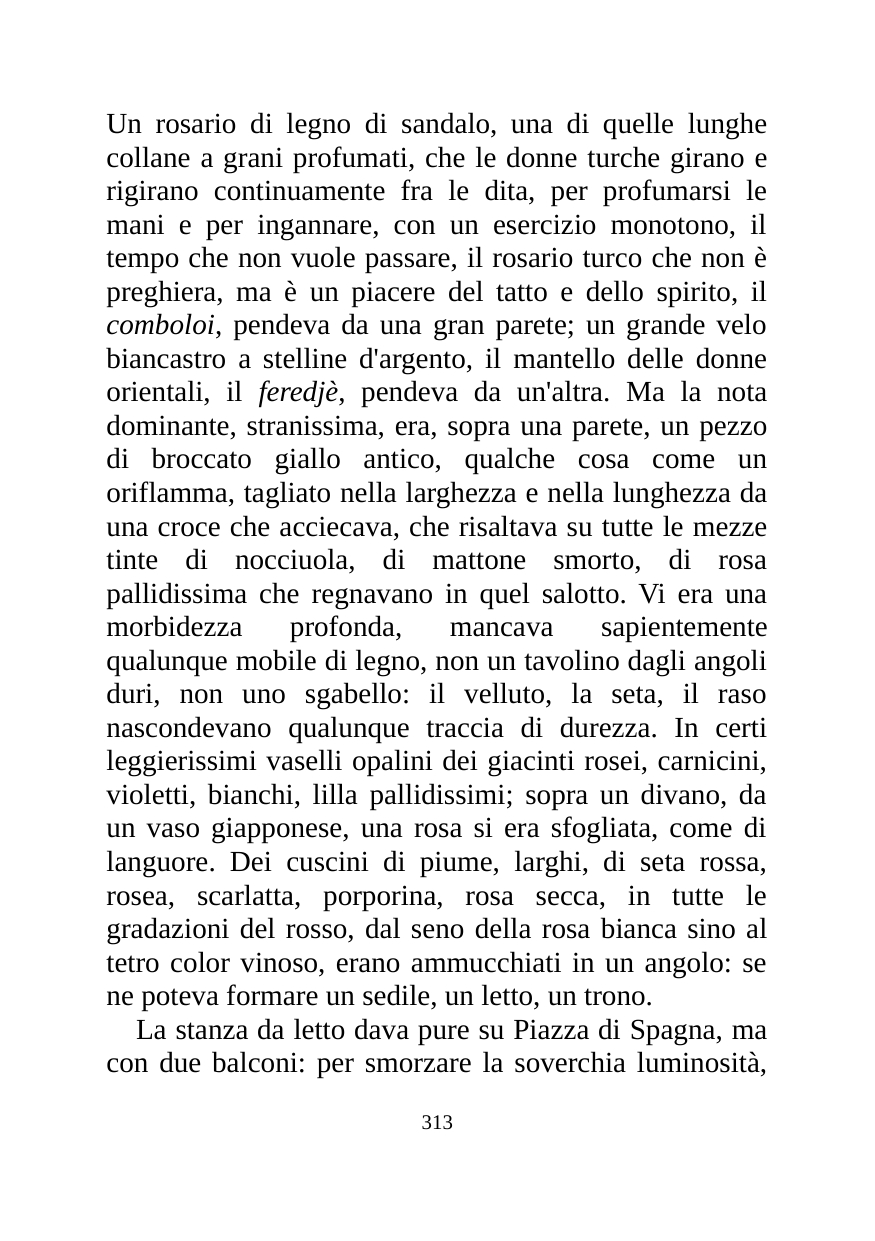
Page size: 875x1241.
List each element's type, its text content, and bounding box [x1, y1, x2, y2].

text Un rosario di legno di sandalo, una di quelle lunghe collane a grani profumati, che le donne turche girano e rigirano continuamente fra le dita, per profumarsi le mani e per ingannare, con un esercizio monotono, il tempo che non vuole passare, il rosario turco che non è preghiera, ma è un piacere del tatto e dello spirito, il comboloi, pendeva da una gran parete; un grande velo biancastro a stelline d'argento, il mantello delle donne orientali, il feredjè, pendeva da un'altra. Ma la nota dominante, stranissima, era, sopra una parete, un pezzo di broccato giallo antico, qualche cosa come un oriflamma, tagliato nella larghezza e nella lunghezza da una croce che acciecava, che risaltava su tutte le mezze tinte di nocciuola, di mattone smorto, di rosa pallidissima che regnavano in quel salotto. Vi era una morbidezza profonda, mancava sapientemente qualunque mobile di legno, non un tavolino dagli angoli duri, non uno sgabello: il velluto, la seta, il raso nascondevano qualunque traccia di durezza. In certi leggierissimi vaselli opalini dei giacinti rosei, carnicini, violetti, bianchi, lilla pallidissimi; sopra un divano, da un vaso giapponese, una rosa si era sfogliata, come di languore. Dei cuscini di piume, larghi, di seta rossa, rosea, scarlatta, porporina, rosa secca, in tutte le gradazioni del rosso, dal seno della rosa bianca sino al tetro color vinoso, erano ammucchiati in un angolo: se ne poteva formare un sedile, un letto, un trono. [106, 106, 768, 1012]
text La stanza da letto dava pure su Piazza di Spagna, ma con due balconi: per smorzare la soverchia luminosità, [106, 1012, 768, 1079]
